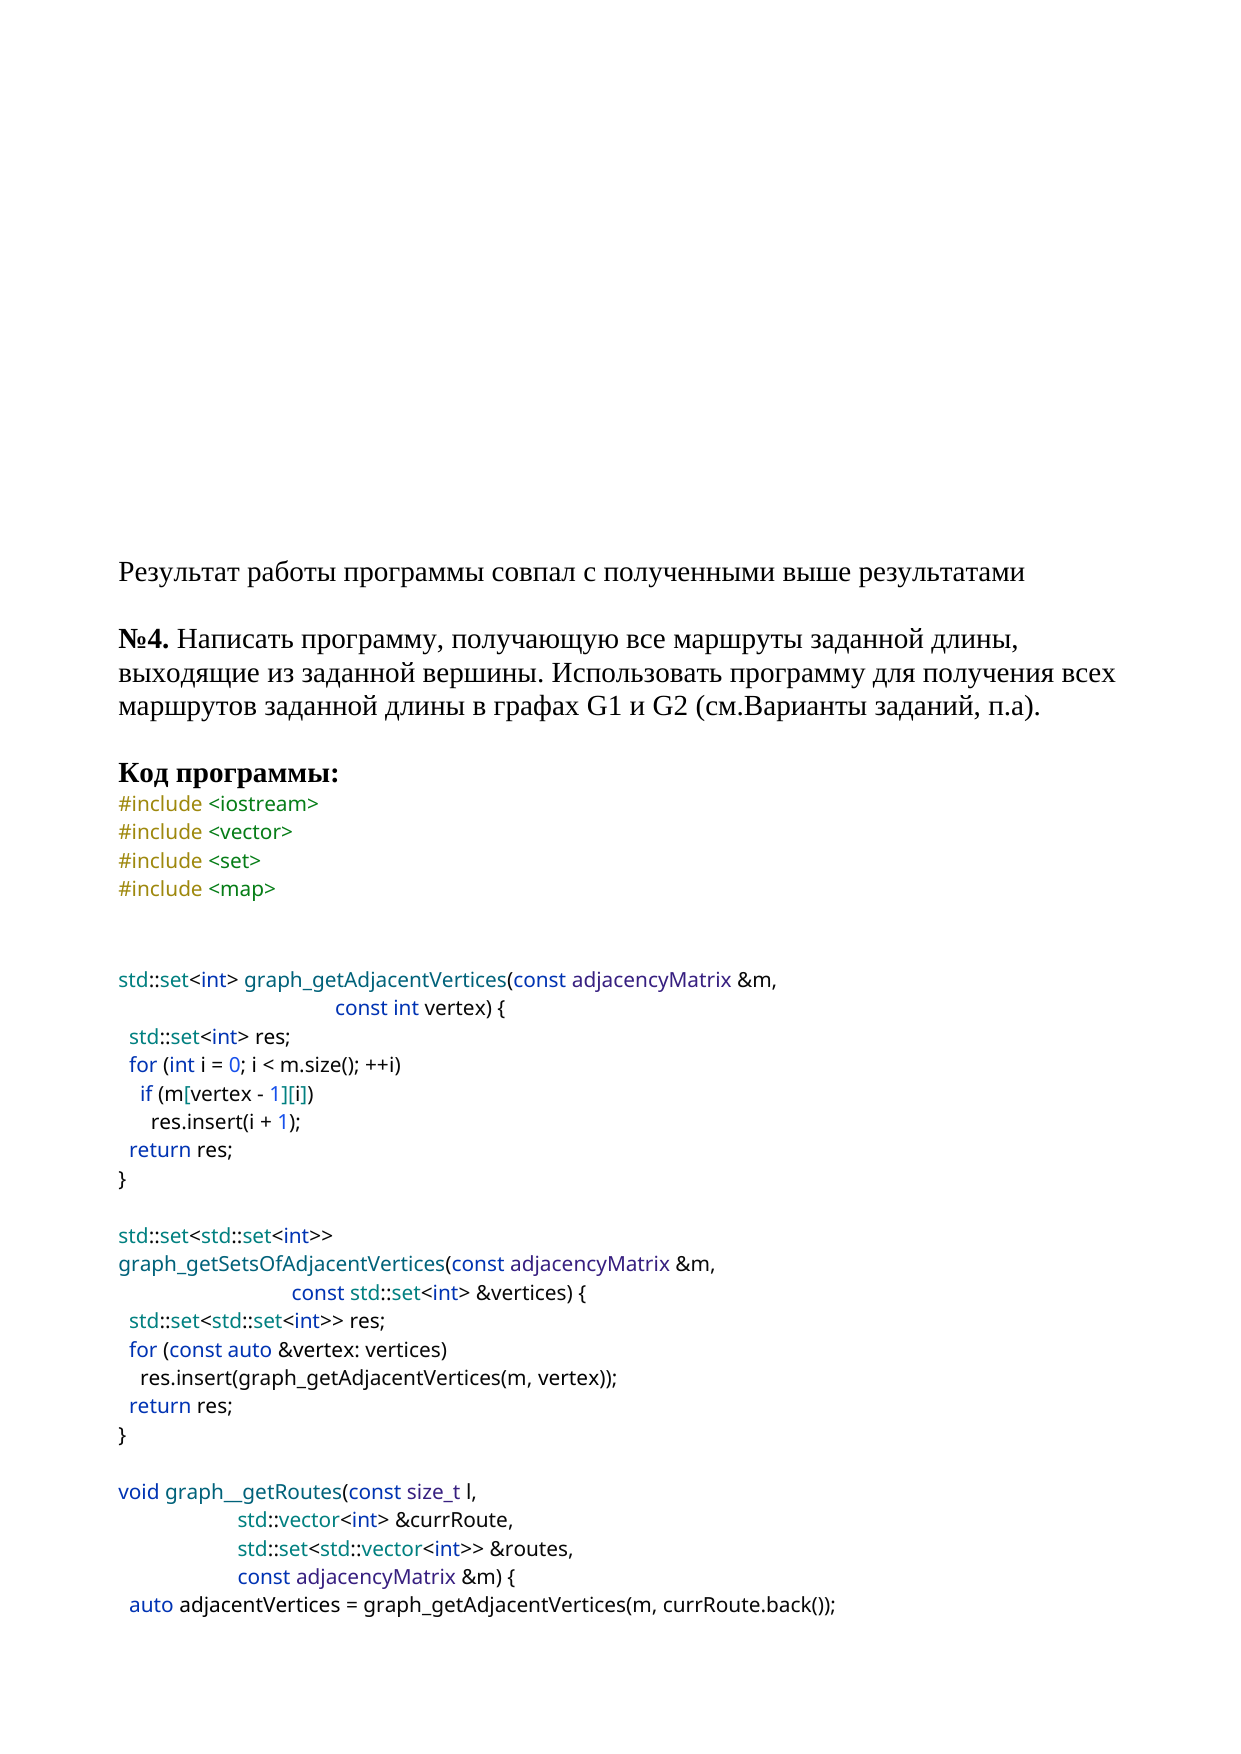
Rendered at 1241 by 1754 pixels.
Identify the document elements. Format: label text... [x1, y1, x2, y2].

text Результат работы программы совпал с полученными выше результатами [118, 554, 1122, 588]
text №4. Написать программу, получающую все маршруты заданной длины, выходящие из заданной вершины. Использовать программу для получения всех маршрутов заданной длины в графах G1 и G2 (см.Варианты заданий, п.а). [118, 621, 1122, 722]
text std::set<int> graph_getAdjacentVertices(const adjacencyMatrix &m, const int vertex) { std::set<int> res; for (int i = 0; i < m.size(); ++i) if (m[vertex - 1][i]) res.insert(i + 1); return res; } std::set<std::set<int>> graph_getSetsOfAdjacentVertices(const adjacencyMatrix &m, const std::set<int> &vertices) { std::set<std::set<int>> res; for (const auto &vertex: vertices) res.insert(graph_getAdjacentVertices(m, vertex)); return res; } void graph__getRoutes(const size_t l, std::vector<int> &currRoute, std::set<std::vector<int>> &routes, const adjacencyMatrix &m) { auto adjacentVertices = graph_getAdjacentVertices(m, currRoute.back()); [118, 965, 1122, 1619]
text #include <iostream> #include <vector> #include <set> #include <map> [118, 789, 1122, 931]
text Код программы: [118, 755, 1122, 789]
